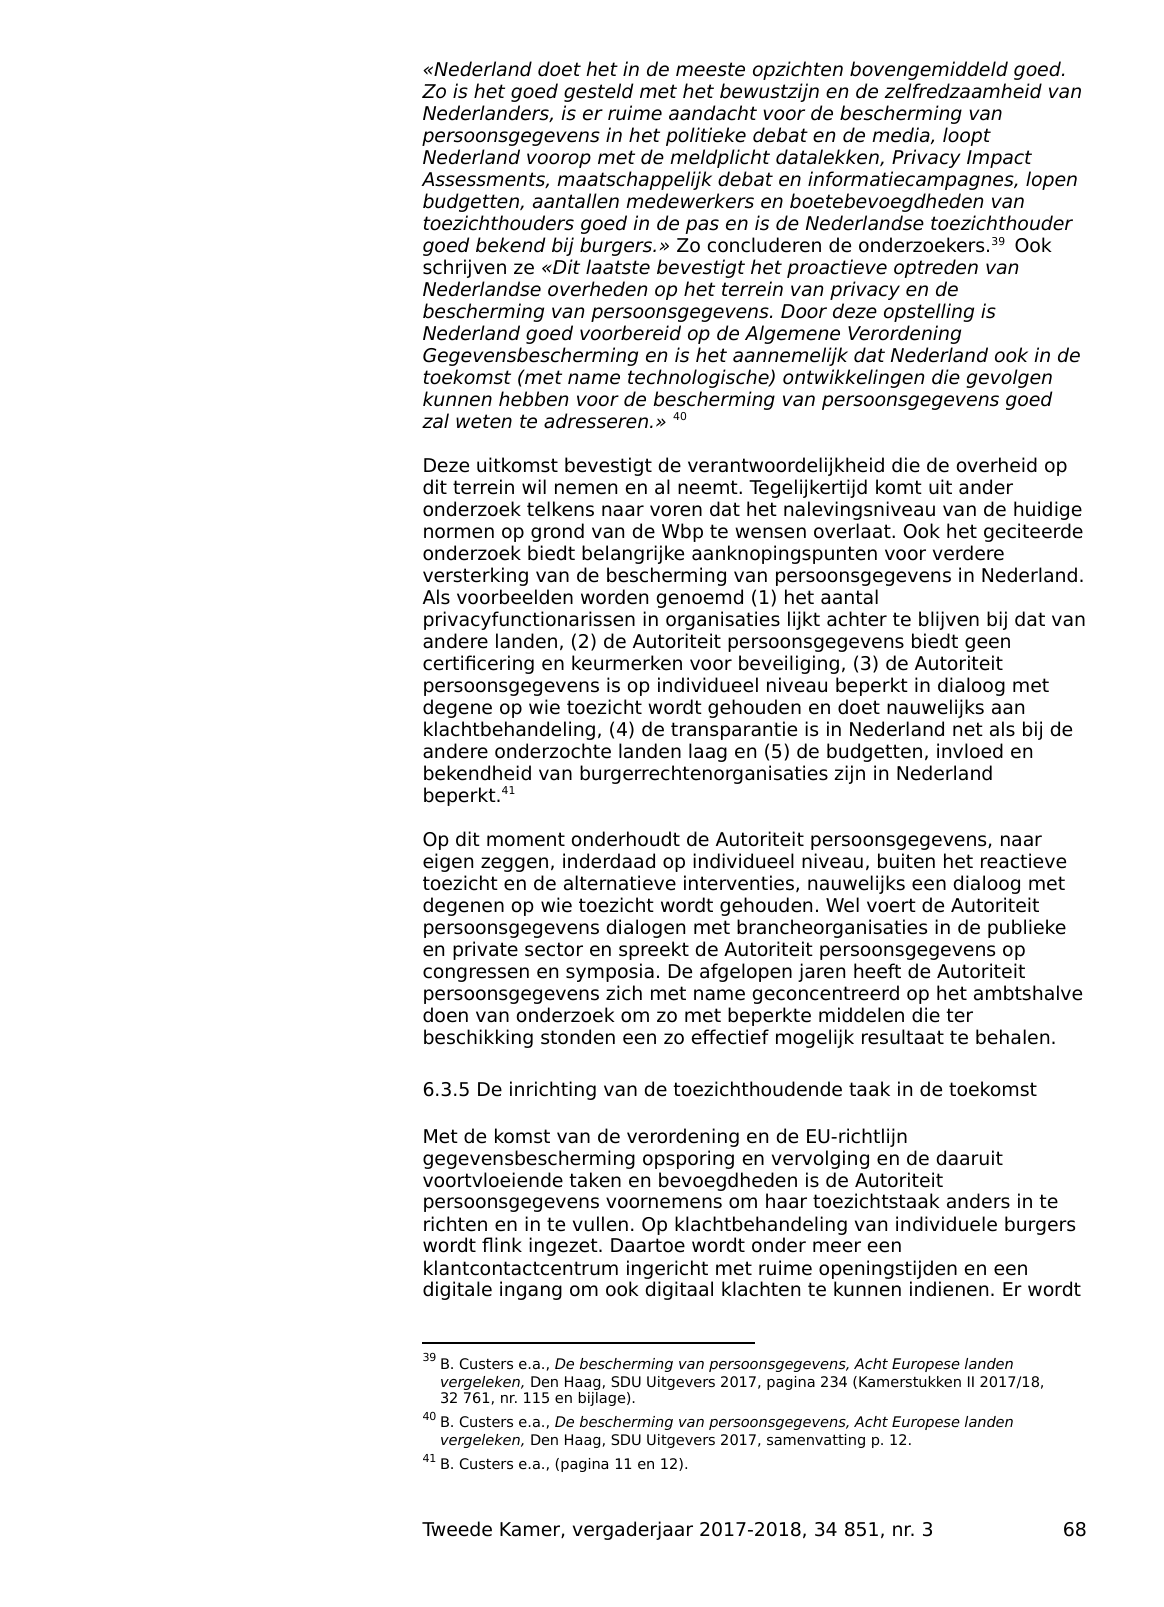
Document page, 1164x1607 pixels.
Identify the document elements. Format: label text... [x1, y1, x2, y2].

text «Nederland doet het in de meeste opzichten bovengemiddeld goed. Zo is het goed gesteld met het bewustzijn en de zelfredzaamheid van Nederlanders, is er ruime aandacht voor de bescherming van persoonsgegevens in het politieke debat en de media, loopt Nederland voorop met de meldplicht datalekken, Privacy Impact Assessments, maatschappelijk debat en informatiecampagnes, lopen budgetten, aantallen medewerkers en boetebevoegdheden van toezichthouders goed in de pas en is de Nederlandse toezichthouder goed bekend bij burgers.» Zo concluderen de onderzoekers. Ook schrijven ze «Dit laatste bevestigt het proactieve optreden van Nederlandse overheden op het terrein van privacy en de bescherming van persoonsgegevens. Door deze opstelling is Nederland goed voorbereid op de Algemene Verordening Gegevensbescherming en is het aannemelijk dat Nederland ook in de toekomst (met name technologische) ontwikkelingen die gevolgen kunnen hebben voor de bescherming van persoonsgegevens goed zal weten te adresseren.» [422, 59, 1087, 433]
subtitle 6.3.5 De inrichting van de toezichthoudende taak in de toekomst [422, 1078, 1087, 1101]
text B. Custers e.a., (pagina 11 en 12). [422, 1452, 1087, 1474]
text Op dit moment onderhoudt de Autoriteit persoonsgegevens, naar eigen zeggen, inderdaad op individueel niveau, buiten het reactieve toezicht en de alternatieve interventies, nauwelijks een dialoog met degenen op wie toezicht wordt gehouden. Wel voert de Autoriteit persoonsgegevens dialogen met brancheorganisaties in de publieke en private sector en spreekt de Autoriteit persoonsgegevens op congressen en symposia. De afgelopen jaren heeft de Autoriteit persoonsgegevens zich met name geconcentreerd op het ambtshalve doen van onderzoek om zo met beperkte middelen die ter beschikking stonden een zo effectief mogelijk resultaat te behalen. [422, 829, 1087, 1048]
text B. Custers e.a., De bescherming van persoonsgegevens, Acht Europese landen vergeleken, Den Haag, SDU Uitgevers 2017, pagina 234 (Kamerstukken II 2017/18, 32 761, nr. 115 en bijlage). [422, 1352, 1087, 1407]
text Met de komst van de verordening en de EU-richtlijn gegevensbescherming opsporing en vervolging en de daaruit voortvloeiende taken en bevoegdheden is de Autoriteit persoonsgegevens voornemens om haar toezichtstaak anders in te richten en in te vullen. Op klachtbehandeling van individuele burgers wordt flink ingezet. Daartoe wordt onder meer een klantcontactcentrum ingericht met ruime openingstijden en een digitale ingang om ook digitaal klachten te kunnen indienen. Er wordt [422, 1126, 1087, 1301]
text B. Custers e.a., De bescherming van persoonsgegevens, Acht Europese landen vergeleken, Den Haag, SDU Uitgevers 2017, samenvatting p. 12. [422, 1410, 1087, 1449]
text Deze uitkomst bevestigt de verantwoordelijkheid die de overheid op dit terrein wil nemen en al neemt. Tegelijkertijd komt uit ander onderzoek telkens naar voren dat het nalevingsniveau van de huidige normen op grond van de Wbp te wensen overlaat. Ook het geciteerde onderzoek biedt belangrijke aanknopingspunten voor verdere versterking van de bescherming van persoonsgegevens in Nederland. Als voorbeelden worden genoemd (1) het aantal privacyfunctionarissen in organisaties lijkt achter te blijven bij dat van andere landen, (2) de Autoriteit persoonsgegevens biedt geen certificering en keurmerken voor beveiliging, (3) de Autoriteit persoonsgegevens is op individueel niveau beperkt in dialoog met degene op wie toezicht wordt gehouden en doet nauwelijks aan klachtbehandeling, (4) de transparantie is in Nederland net als bij de andere onderzochte landen laag en (5) de budgetten, invloed en bekendheid van burgerrechtenorganisaties zijn in Nederland beperkt. [422, 455, 1087, 807]
